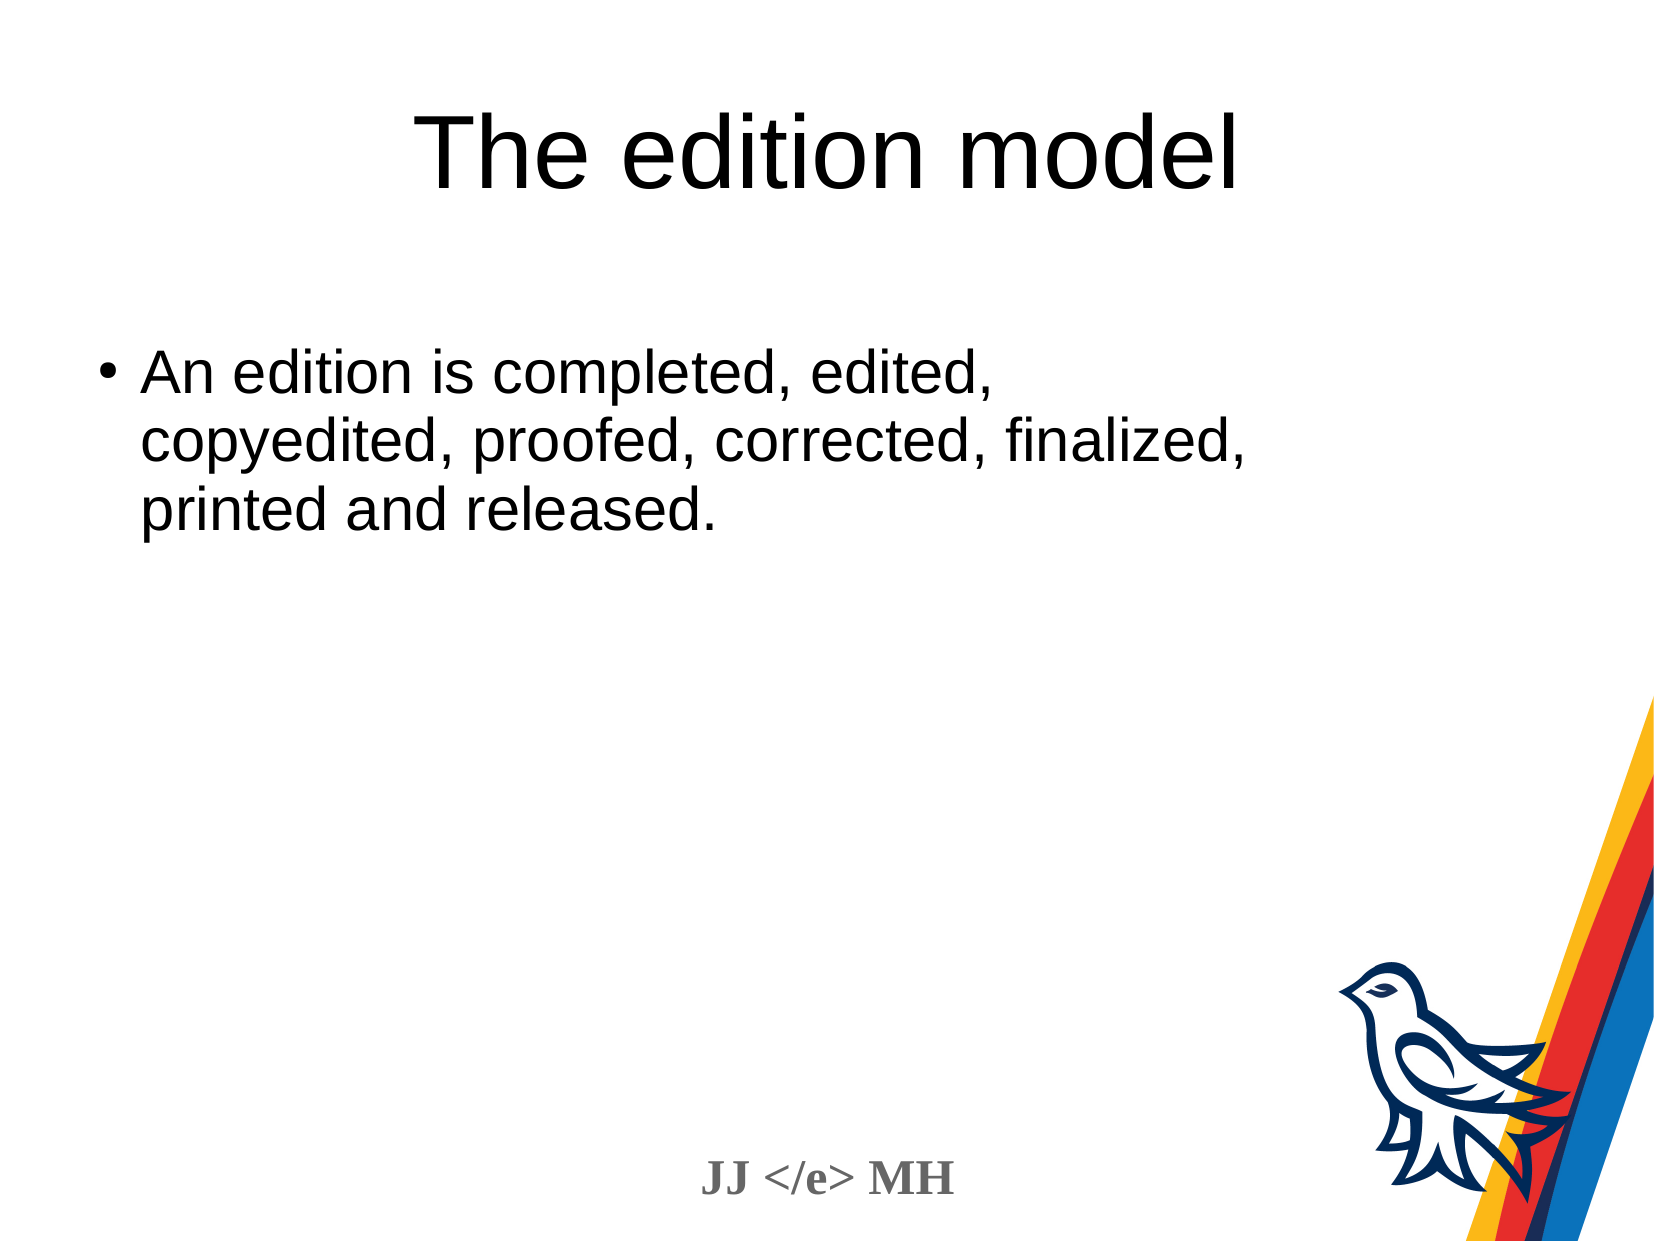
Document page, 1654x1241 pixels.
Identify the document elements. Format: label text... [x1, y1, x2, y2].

picture [1328, 688, 1654, 1241]
title The edition model [82, 49, 1571, 257]
list An edition is completed, edited, copyedited, proofed, corrected, finalized, printed and released. [82, 337, 1300, 1057]
